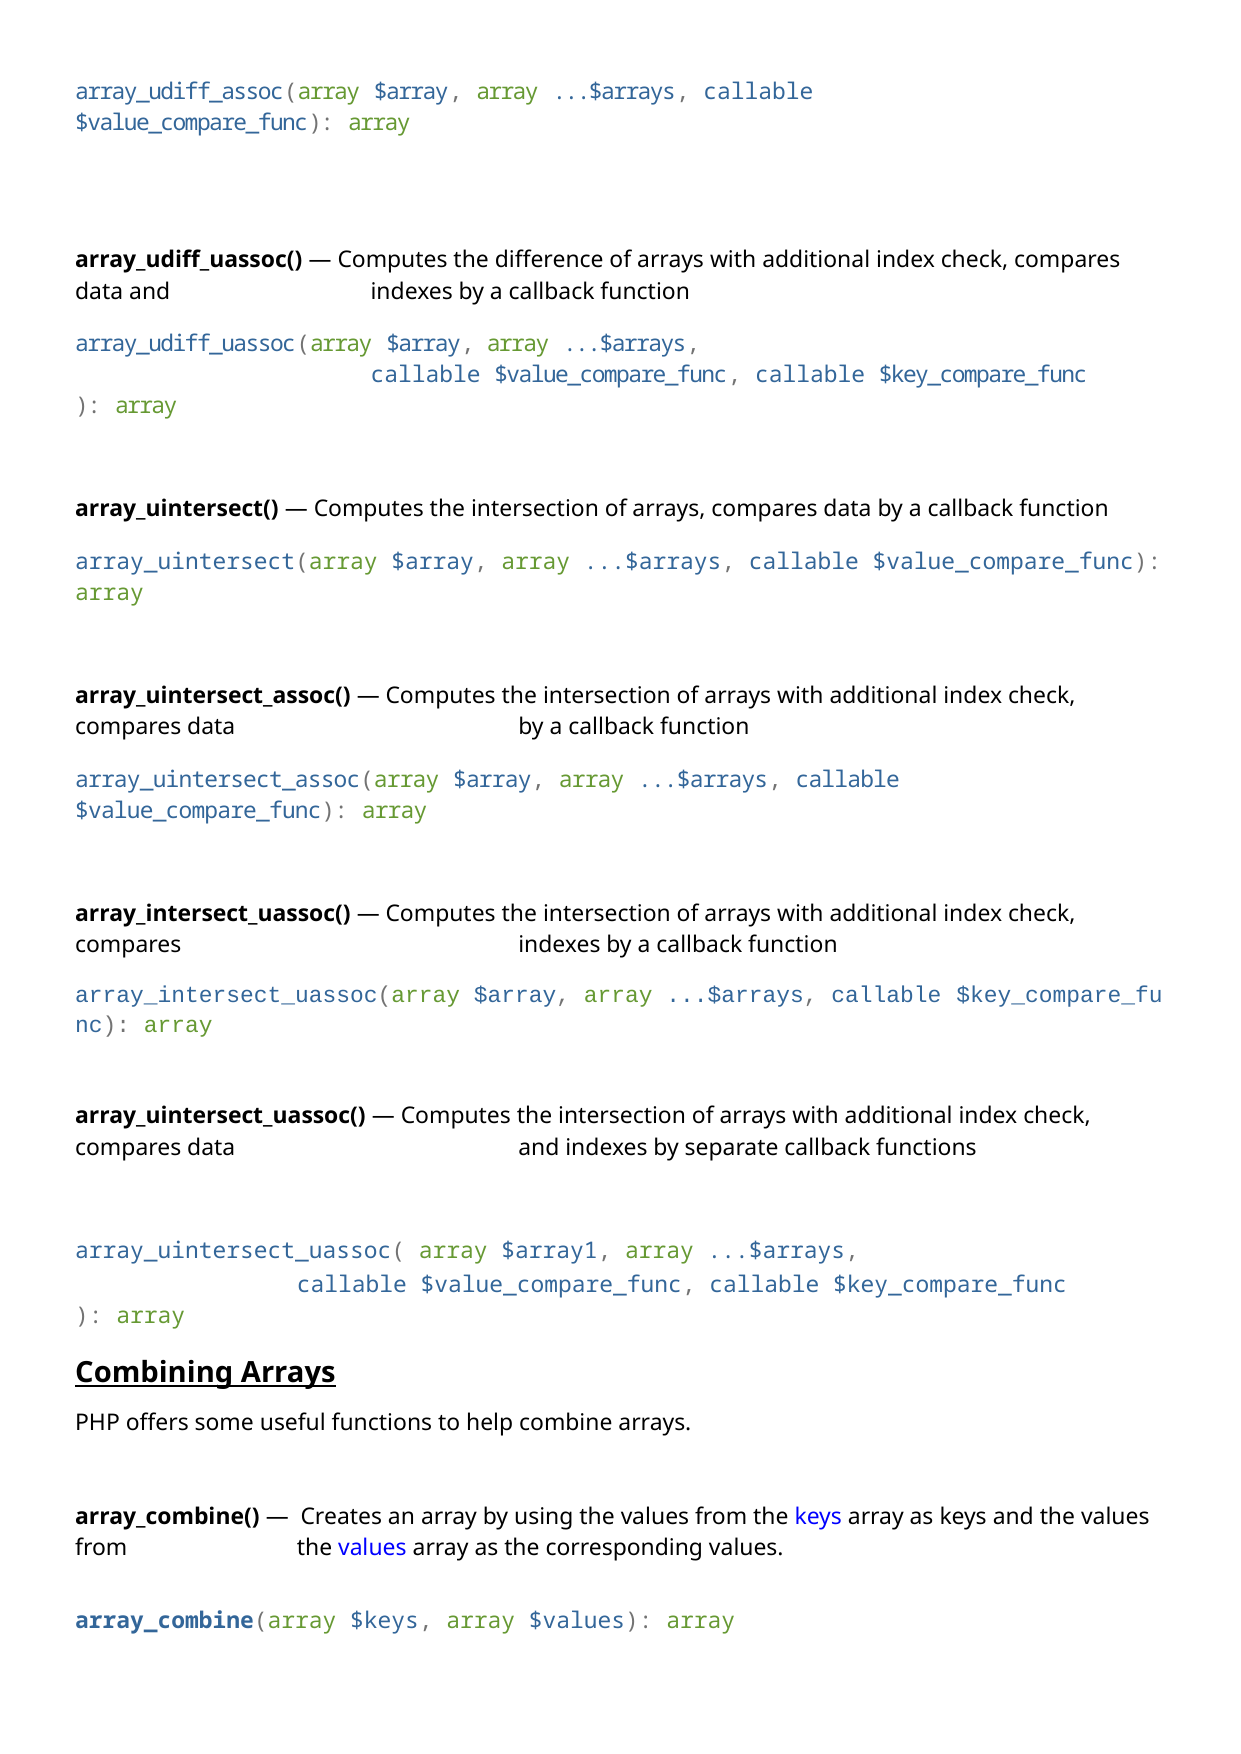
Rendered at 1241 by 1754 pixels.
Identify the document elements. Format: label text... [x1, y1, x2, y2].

text PHP offers some useful functions to help combine arrays. [75, 1406, 1166, 1437]
text array_combine(array $keys, array $values): array [75, 1604, 1166, 1635]
text callable $value_compare_func, callable $key_compare_func ): array [75, 358, 1166, 421]
text array_uintersect() — Computes the intersection of arrays, compares data by a callback function [75, 492, 1166, 524]
text array_udiff_assoc(array $array, array ...$arrays, callable $value_compare_func): array [75, 75, 1166, 137]
text array_uintersect_assoc(array $array, array ...$arrays, callable $value_compare_func): array [75, 762, 1166, 825]
text array_intersect_uassoc(array $array, array ...$arrays, callable $key_compare_func): array [75, 980, 1166, 1040]
text array_uintersect(array $array, array ...$arrays, callable $value_compare_func): array [75, 545, 1166, 607]
text array_udiff_uassoc(array $array, array ...$arrays, [75, 327, 1166, 358]
text array_combine() — Creates an array by using the values from the keys array as keys and the values from the values array as the corresponding values. [75, 1500, 1166, 1562]
text callable $value_compare_func, callable $key_compare_func ): array [75, 1268, 1166, 1330]
text Combining Arrays [75, 1351, 1166, 1391]
text array_uintersect_uassoc() — Computes the intersection of arrays with additional index check, compares data and indexes by separate callback functions [75, 1099, 1166, 1162]
text array_uintersect_assoc() — Computes the intersection of arrays with additional index check, compares data by a callback function [75, 679, 1166, 741]
text array_udiff_uassoc() — Computes the difference of arrays with additional index check, compares data and indexes by a callback function [75, 209, 1166, 306]
text array_uintersect_uassoc( array $array1, array ...$arrays, [75, 1234, 1166, 1265]
text array_intersect_uassoc() — Computes the intersection of arrays with additional index check, compares indexes by a callback function [75, 897, 1166, 959]
